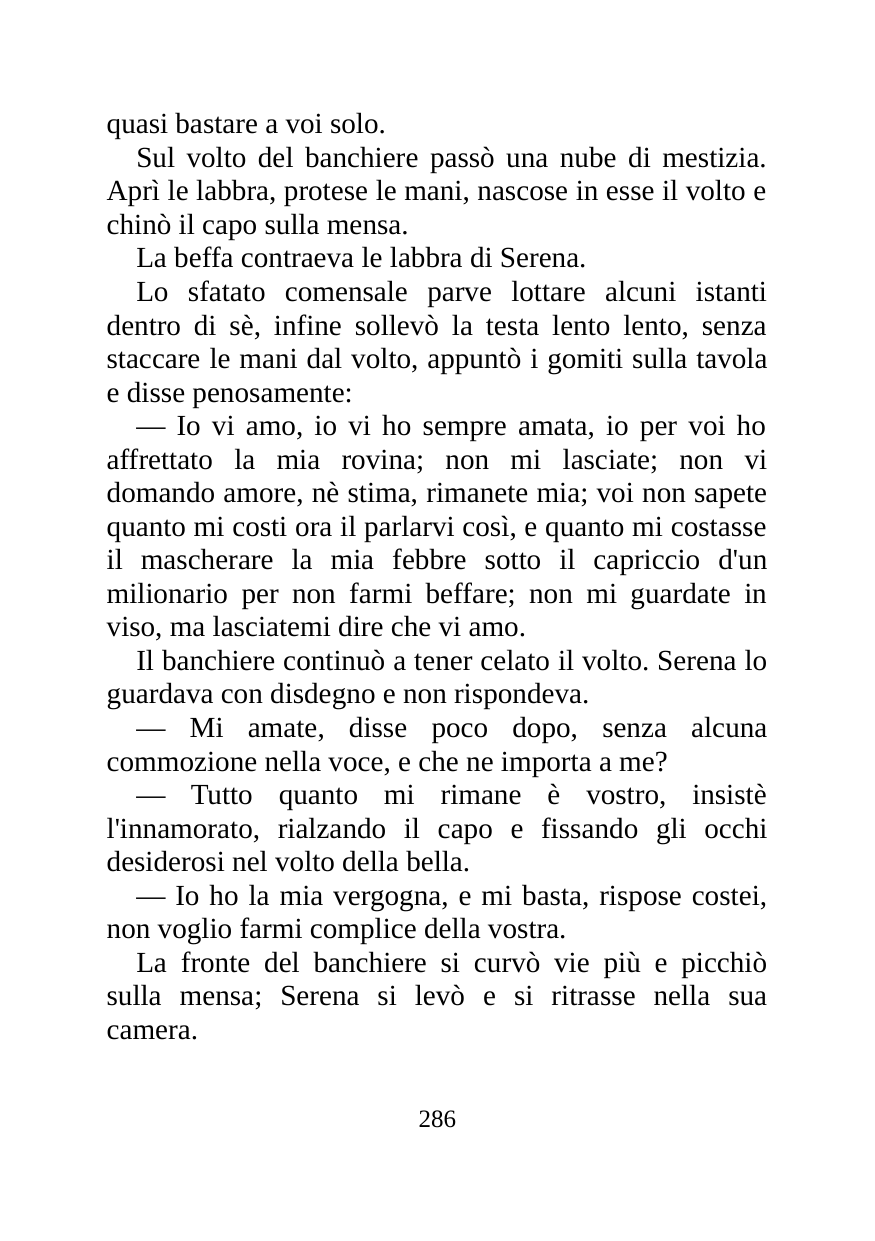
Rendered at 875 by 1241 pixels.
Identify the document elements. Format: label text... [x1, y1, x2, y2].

text — Io ho la mia vergogna, e mi basta, rispose costei, non voglio farmi complice della vostra. [106, 878, 768, 945]
text La fronte del banchiere si curvò vie più e picchiò sulla mensa; Serena si levò e si ritrasse nella sua camera. [106, 945, 768, 1046]
text Sul volto del banchiere passò una nube di mestizia. Aprì le labbra, protese le mani, nascose in esse il volto e chinò il capo sulla mensa. [106, 140, 768, 241]
text quasi bastare a voi solo. [106, 106, 768, 140]
text — Io vi amo, io vi ho sempre amata, io per voi ho affrettato la mia rovina; non mi lasciate; non vi domando amore, nè stima, rimanete mia; voi non sapete quanto mi costi ora il parlarvi così, e quanto mi costasse il mascherare la mia febbre sotto il capriccio d'un milionario per non farmi beffare; non mi guardate in viso, ma lasciatemi dire che vi amo. [106, 408, 768, 643]
text Il banchiere continuò a tener celato il volto. Serena lo guardava con disdegno e non rispondeva. [106, 643, 768, 710]
text Lo sfatato comensale parve lottare alcuni istanti dentro di sè, infine sollevò la testa lento lento, senza staccare le mani dal volto, appuntò i gomiti sulla tavola e disse penosamente: [106, 274, 768, 408]
text — Tutto quanto mi rimane è vostro, insistè l'innamorato, rialzando il capo e fissando gli occhi desiderosi nel volto della bella. [106, 777, 768, 878]
text La beffa contraeva le labbra di Serena. [106, 241, 768, 274]
text — Mi amate, disse poco dopo, senza alcuna commozione nella voce, e che ne importa a me? [106, 710, 768, 777]
